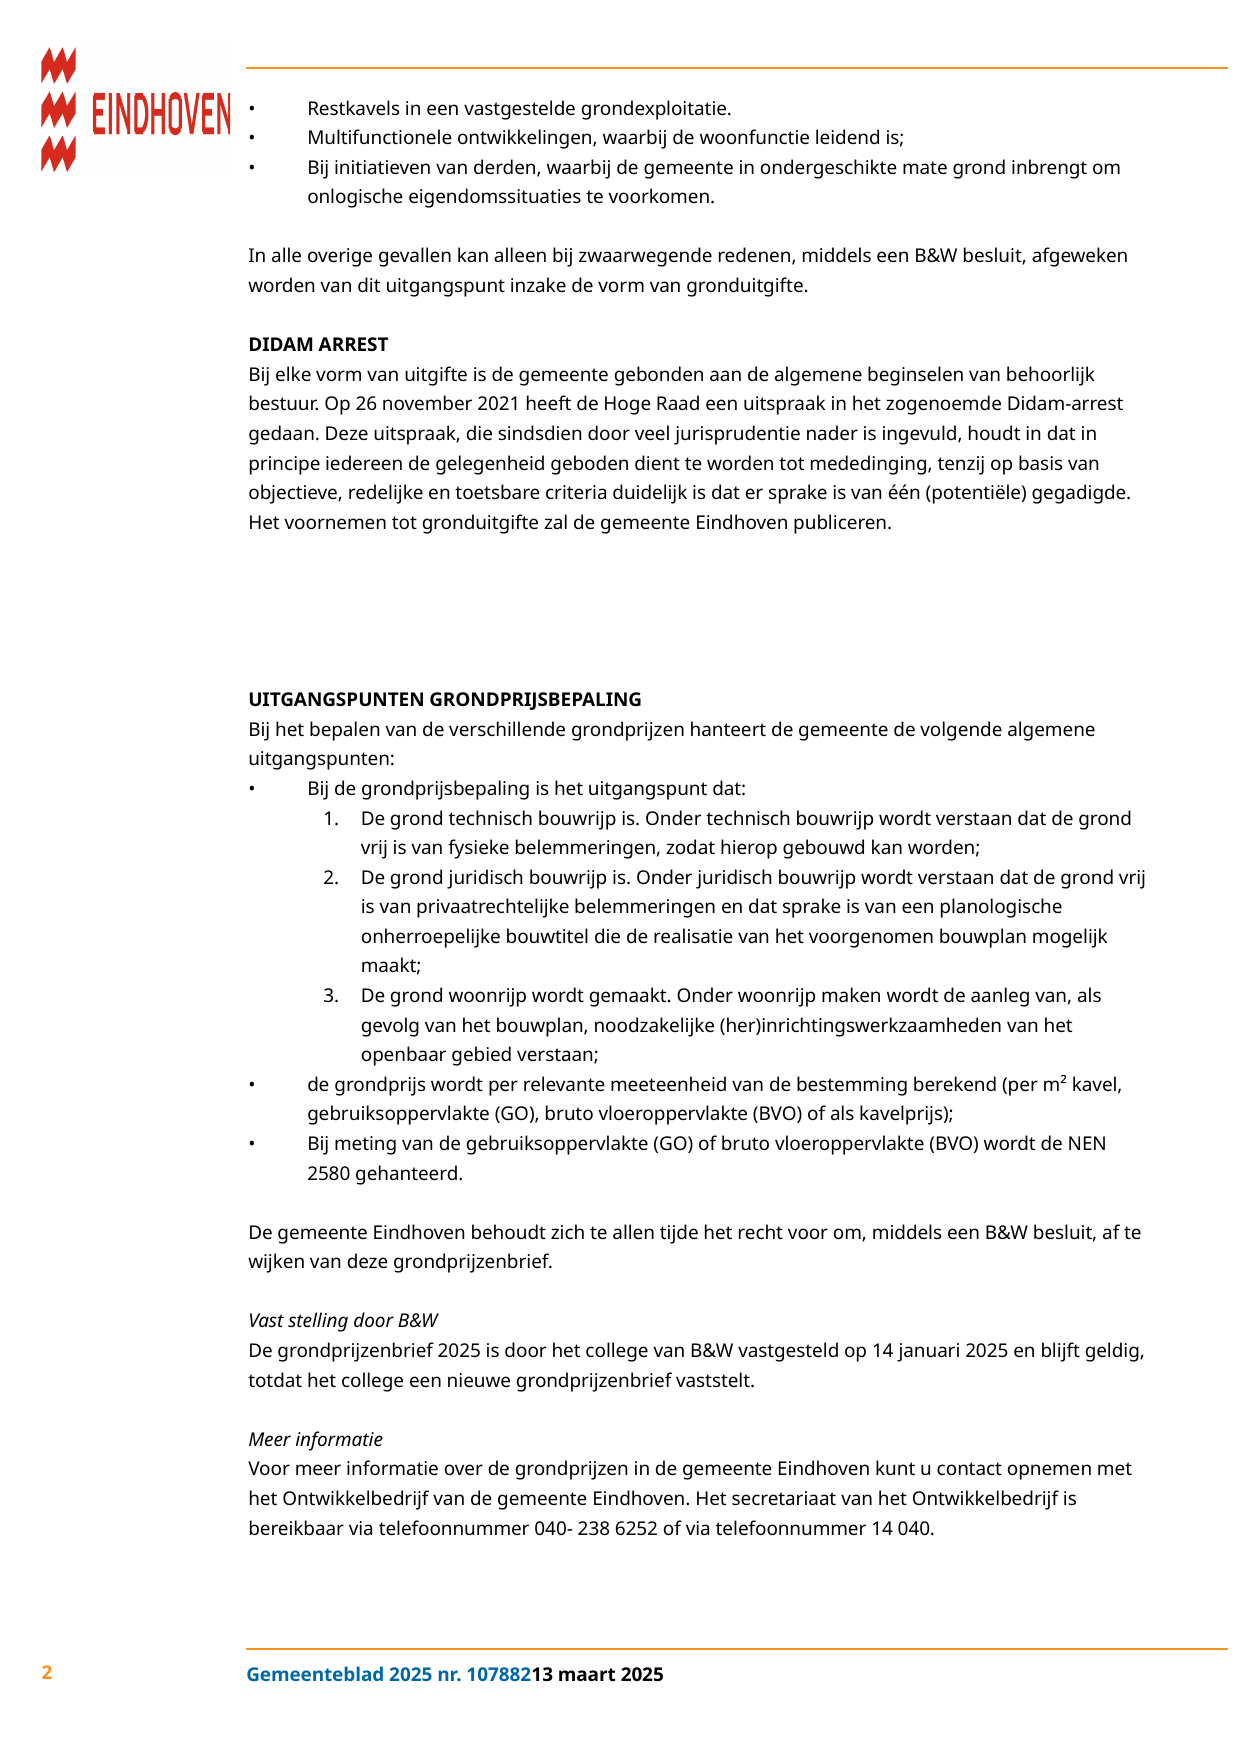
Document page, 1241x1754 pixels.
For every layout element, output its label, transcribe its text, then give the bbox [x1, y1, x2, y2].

list de grondprijs wordt per relevante meeteenheid van de bestemming berekend (per m² kavel, gebruiksoppervlakte (GO), bruto vloeroppervlakte (BVO) of als kavelprijs); [248, 1071, 1152, 1126]
text UITGANGSPUNTEN GRONDPRIJSBEPALING [248, 686, 1152, 712]
text Meer informatie [248, 1426, 1152, 1452]
list Bij meting van de gebruiksoppervlakte (GO) of bruto vloeroppervlakte (BVO) wordt de NEN 2580 gehanteerd. [248, 1130, 1152, 1186]
list Multifunctionele ontwikkelingen, waarbij de woonfunctie leidend is; [248, 124, 1152, 150]
list Restkavels in een vastgestelde grondexploitatie. [248, 95, 1152, 121]
list Bij initiatieven van derden, waarbij de gemeente in ondergeschikte mate grond inbrengt om onlogische eigendomssituaties te voorkomen. [248, 154, 1152, 209]
text Bij elke vorm van uitgifte is de gemeente gebonden aan de algemene beginselen van behoorlijk bestuur. Op 26 november 2021 heeft de Hoge Raad een uitspraak in het zogenoemde Didam-arrest gedaan. Deze uitspraak, die sindsdien door veel jurisprudentie nader is ingevuld, houdt in dat in principe iedereen de gelegenheid geboden dient te worden tot mededinging, tenzij op basis van objectieve, redelijke en toetsbare criteria duidelijk is dat er sprake is van één (potentiële) gegadigde. Het voornemen tot gronduitgifte zal de gemeente Eindhoven publiceren. [248, 361, 1152, 535]
text DIDAM ARREST [248, 331, 1152, 357]
list Bij de grondprijsbepaling is het uitgangspunt dat: [248, 775, 1152, 801]
list De grond juridisch bouwrijp is. Onder juridisch bouwrijp wordt verstaan dat de grond vrij is van privaatrechtelijke belemmeringen en dat sprake is van een planologische onherroepelijke bouwtitel die de realisatie van het voorgenomen bouwplan mogelijk maakt; [323, 864, 1152, 978]
text Voor meer informatie over de grondprijzen in de gemeente Eindhoven kunt u contact opnemen met het Ontwikkelbedrijf van de gemeente Eindhoven. Het secretariaat van het Ontwikkelbedrijf is bereikbaar via telefoonnummer 040- 238 6252 of via telefoonnummer 14 040. [248, 1456, 1152, 1541]
text De gemeente Eindhoven behoudt zich te allen tijde het recht voor om, middels een B&W besluit, af te wijken van deze grondprijzenbrief. [248, 1219, 1152, 1274]
picture [41, 47, 231, 172]
list De grond woonrijp wordt gemaakt. Onder woonrijp maken wordt de aanleg van, als gevolg van het bouwplan, noodzakelijke (her)inrichtingswerkzaamheden van het openbaar gebied verstaan; [323, 982, 1152, 1067]
text Bij het bepalen van de verschillende grondprijzen hanteert de gemeente de volgende algemene uitgangspunten: [248, 716, 1152, 771]
text De grondprijzenbrief 2025 is door het college van B&W vastgesteld op 14 januari 2025 en blijft geldig, totdat het college een nieuwe grondprijzenbrief vaststelt. [248, 1337, 1152, 1393]
list De grond technisch bouwrijp is. Onder technisch bouwrijp wordt verstaan dat de grond vrij is van fysieke belemmeringen, zodat hierop gebouwd kan worden; [323, 805, 1152, 860]
text In alle overige gevallen kan alleen bij zwaarwegende redenen, middels een B&W besluit, afgeweken worden van dit uitgangspunt inzake de vorm van gronduitgifte. [248, 243, 1152, 298]
text Vast stelling door B&W [248, 1308, 1152, 1333]
